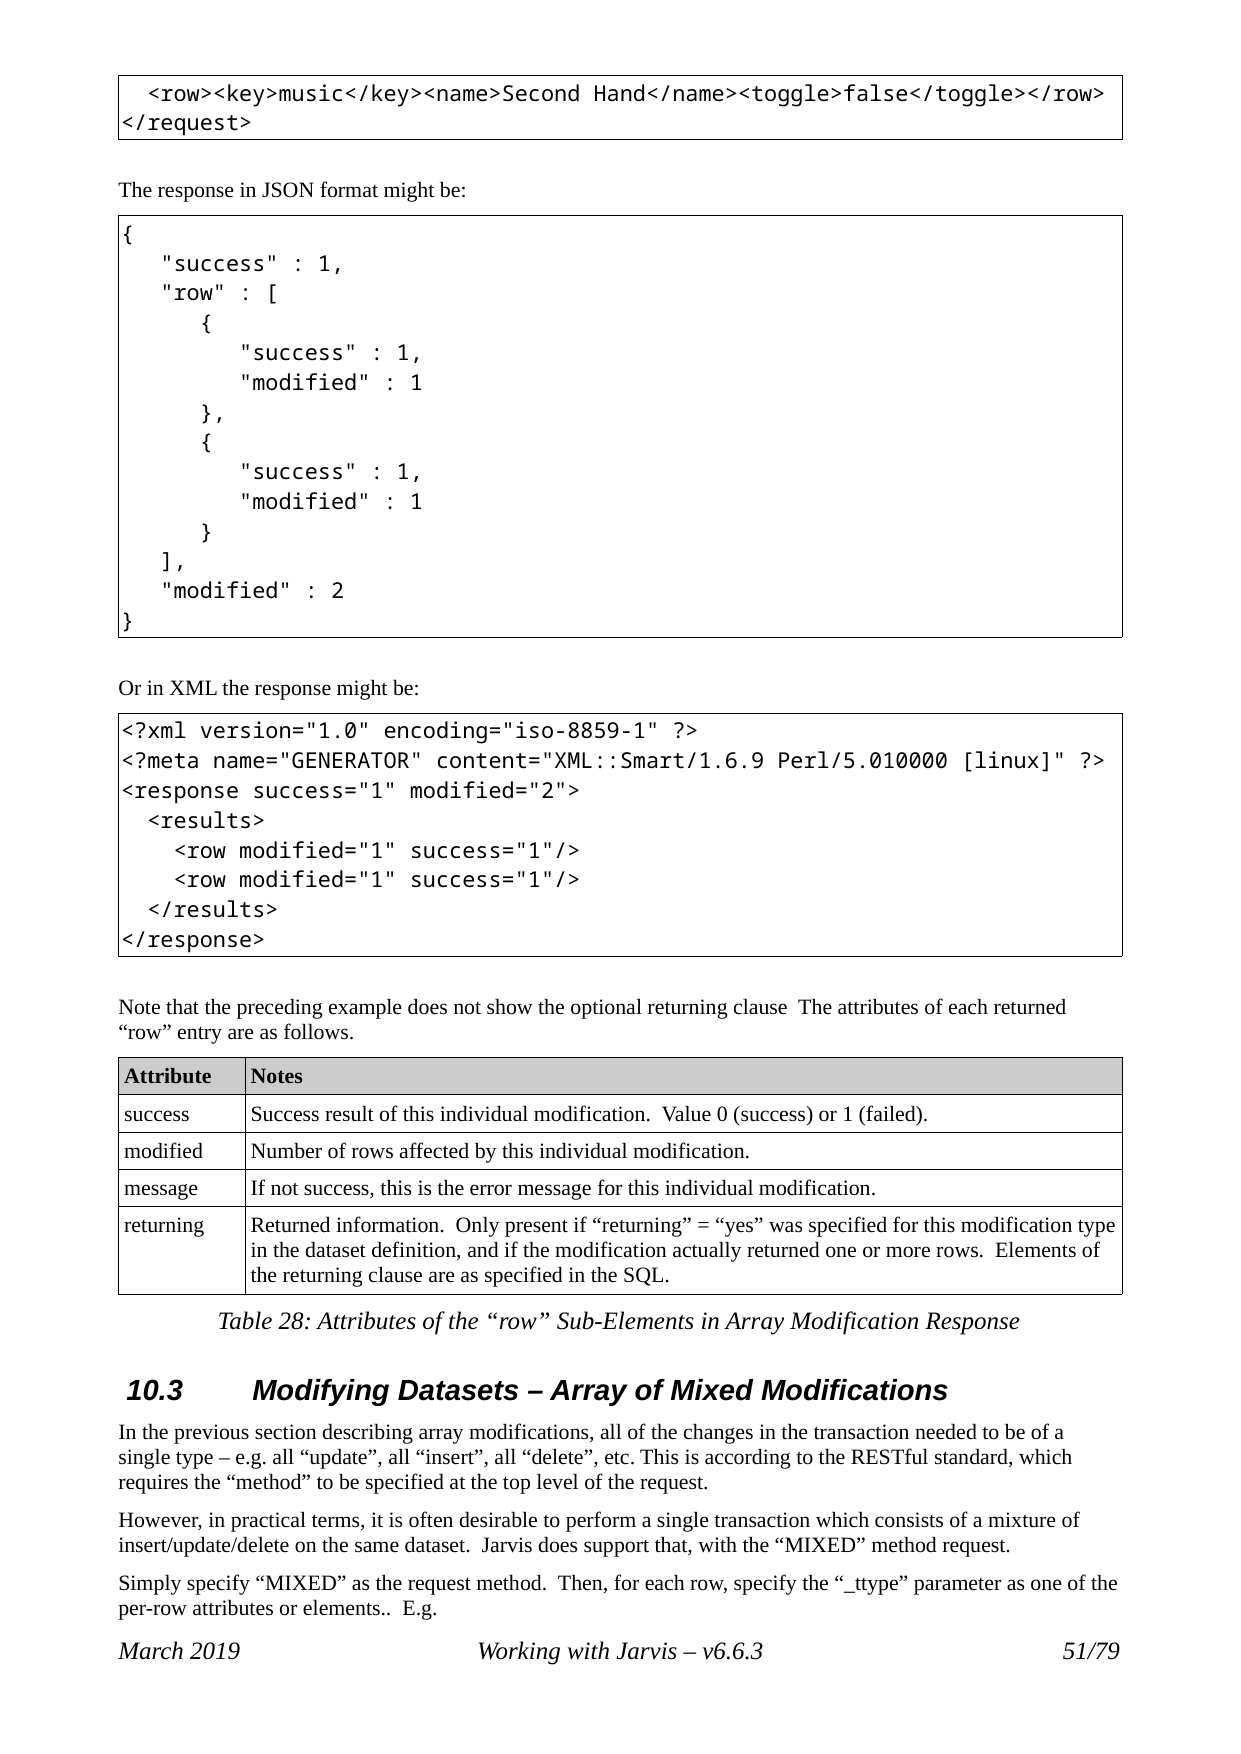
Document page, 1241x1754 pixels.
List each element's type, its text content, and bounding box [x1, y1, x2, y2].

text { [119, 424, 1122, 453]
text "success" : 1, [119, 334, 1122, 364]
text </response> [119, 921, 1122, 956]
table_cell Returned information. Only present if “returning” = “yes” was specified for this modification type in the dataset definition, and if the modification actually returned one or more rows. Elements of the returning clause are as specified in the SQL. [246, 1207, 1122, 1293]
text <?xml version="1.0" encoding="iso-8859-1" ?> [119, 714, 1122, 743]
table_cell message [119, 1170, 245, 1206]
text <row modified="1" success="1"/> [119, 832, 1122, 862]
text ], [119, 543, 1122, 573]
text Note that the preceding example does not show the optional returning clause The attributes of each returned “row” entry are as follows. [118, 994, 1122, 1044]
text "row" : [ [119, 275, 1122, 304]
text </results> [119, 892, 1122, 921]
text "modified" : 1 [119, 364, 1122, 394]
text <?meta name="GENERATOR" content="XML::Smart/1.6.9 Perl/5.010000 [linux]" ?> [119, 743, 1122, 772]
subtitle Modifying Datasets – Array of Mixed Modifications [118, 1373, 1122, 1406]
text However, in practical terms, it is often desirable to perform a single transaction which consists of a mixture of insert/update/delete on the same dataset. Jarvis does support that, with the “MIXED” method request. [118, 1507, 1122, 1557]
text "success" : 1, [119, 453, 1122, 483]
text <results> [119, 802, 1122, 832]
table_cell Number of rows affected by this individual modification. [246, 1133, 1122, 1169]
table_cell If not success, this is the error message for this individual modification. [246, 1170, 1122, 1206]
table_header Attribute [119, 1058, 245, 1094]
text "modified" : 1 [119, 483, 1122, 513]
text { [119, 216, 1122, 245]
text "modified" : 2 [119, 573, 1122, 602]
text Simply specify “MIXED” as the request method. Then, for each row, specify the “_ttype” parameter as one of the per-row attributes or elements.. E.g. [118, 1570, 1122, 1620]
table_cell returning [119, 1207, 245, 1293]
text }, [119, 394, 1122, 424]
table_cell success [119, 1095, 245, 1131]
text "success" : 1, [119, 245, 1122, 275]
text The response in JSON format might be: [118, 177, 1122, 203]
text Table 28: Attributes of the “row” Sub-Elements in Array Modification Response [118, 1306, 1122, 1335]
table_cell modified [119, 1133, 245, 1169]
table_cell Success result of this individual modification. Value 0 (success) or 1 (failed). [246, 1095, 1122, 1131]
text In the previous section describing array modifications, all of the changes in the transaction needed to be of a single type – e.g. all “update”, all “insert”, all “delete”, etc. This is according to the RESTful standard, which requires the “method” to be specified at the top level of the request. [118, 1419, 1122, 1494]
text { [119, 304, 1122, 334]
text <response success="1" modified="2"> [119, 772, 1122, 802]
text </request> [119, 105, 1122, 139]
text <row modified="1" success="1"/> [119, 862, 1122, 892]
text } [119, 602, 1122, 637]
text Or in XML the response might be: [118, 675, 1122, 700]
text } [119, 513, 1122, 543]
text <row><key>music</key><name>Second Hand</name><toggle>false</toggle></row> [119, 76, 1122, 105]
table_header Notes [246, 1058, 1122, 1094]
